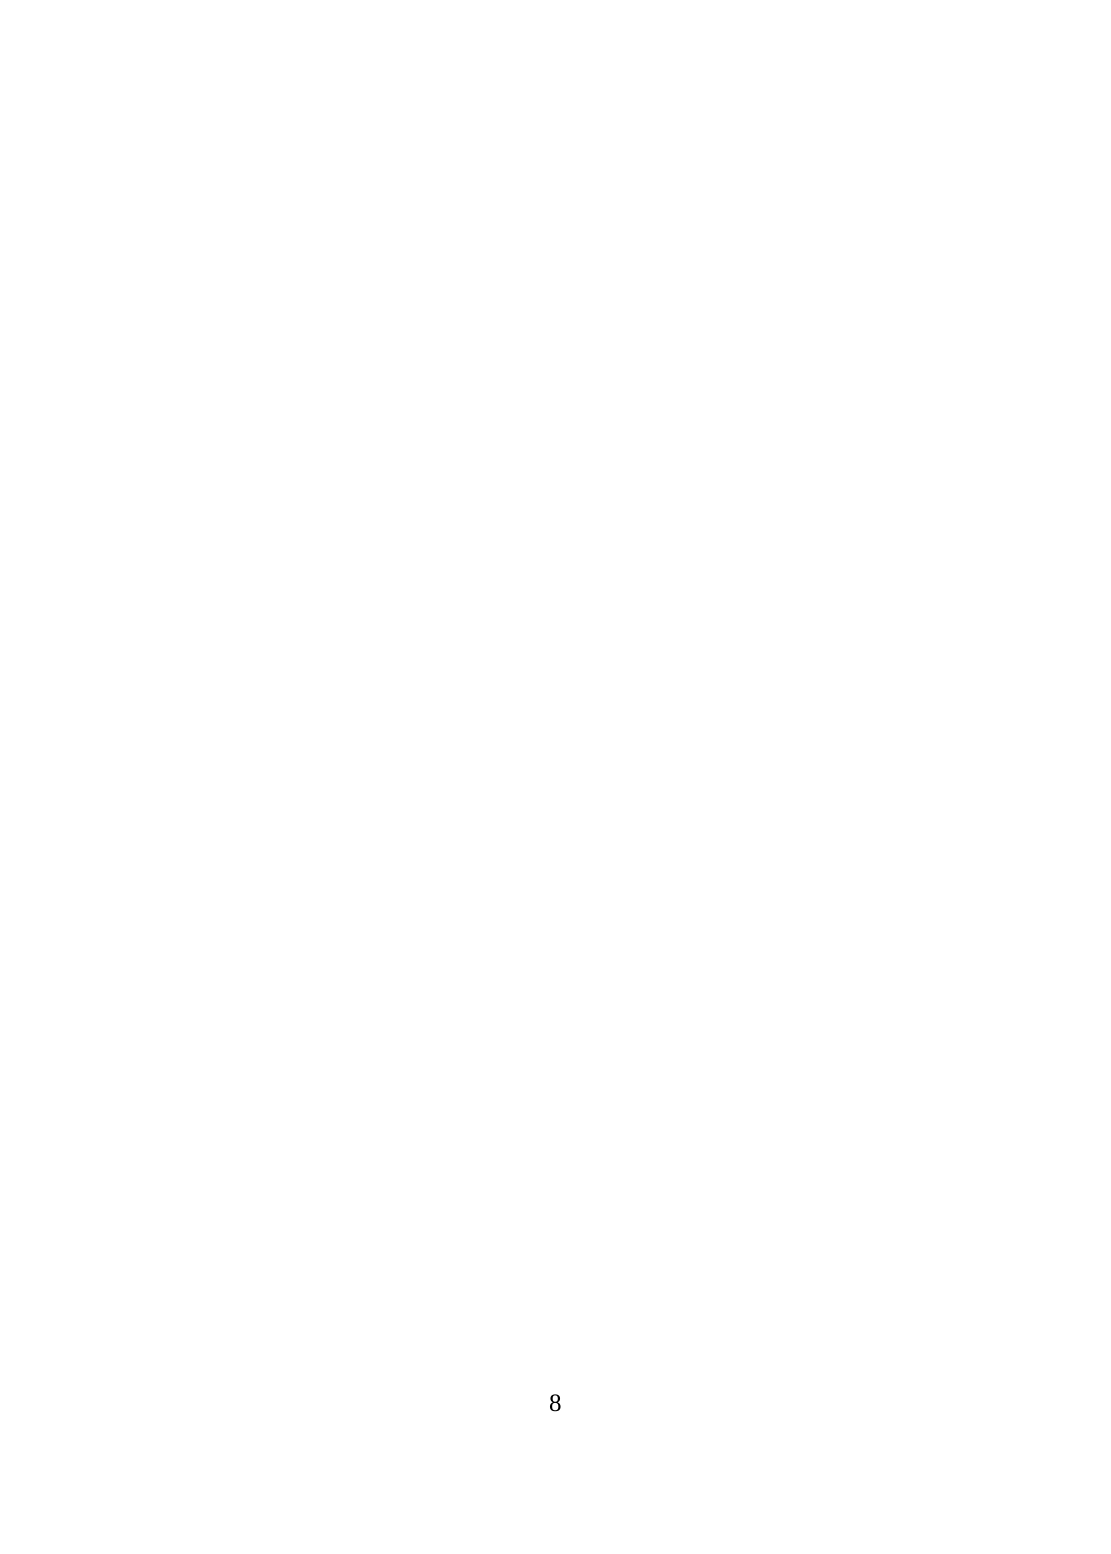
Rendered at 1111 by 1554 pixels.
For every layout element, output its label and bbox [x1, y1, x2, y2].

table_header [585, 137, 974, 260]
table_header [527, 137, 584, 260]
table_header [136, 137, 526, 260]
